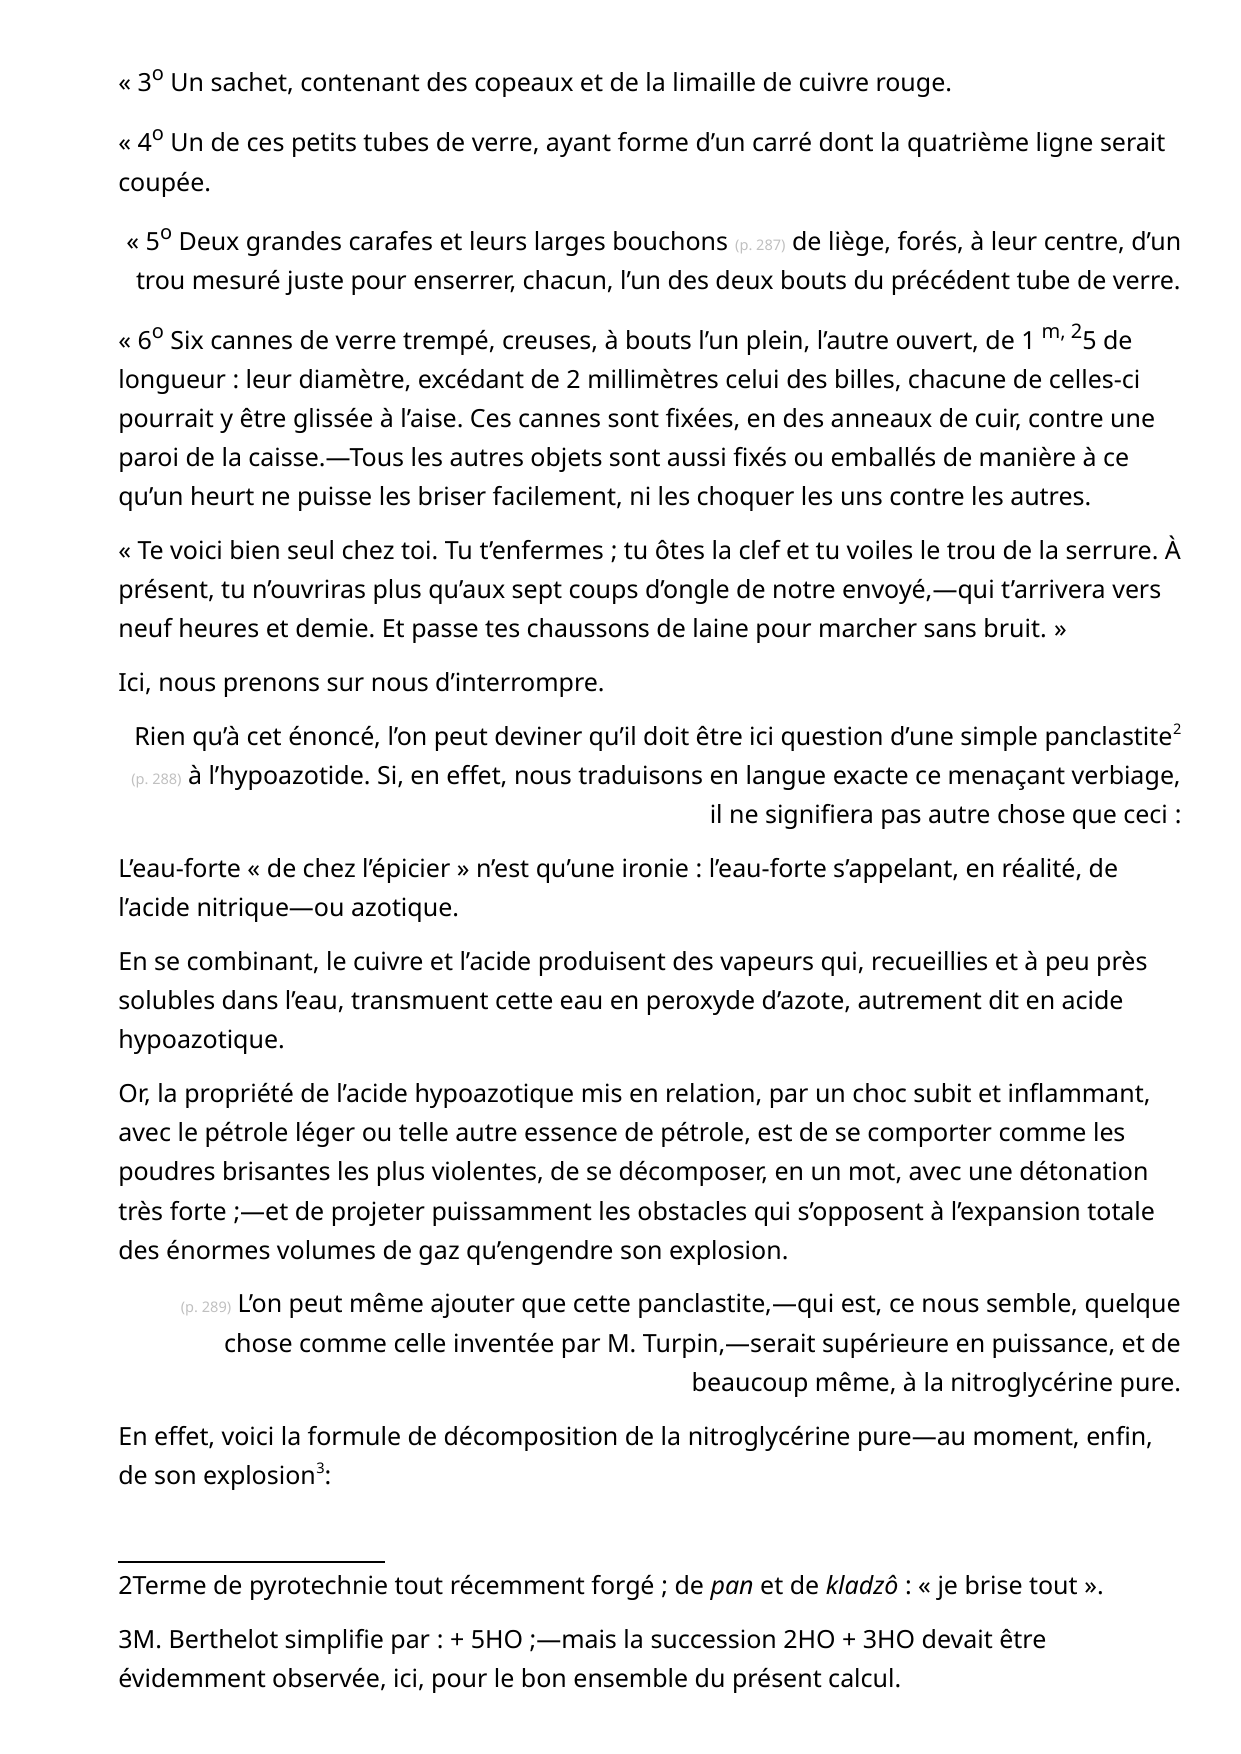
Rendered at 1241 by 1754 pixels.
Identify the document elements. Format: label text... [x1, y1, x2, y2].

text « Te voici bien seul chez toi. Tu t’enfermes ; tu ôtes la clef et tu voiles le trou de la serrure. À présent, tu n’ouvriras plus qu’aux sept coups d’ongle de notre envoyé,—qui t’arrivera vers neuf heures et demie. Et passe tes chaussons de laine pour marcher sans bruit. » [118, 533, 1181, 645]
text M. Berthelot simplifie par : + 5HO ;—mais la succession 2HO + 3HO devait être évidemment observée, ici, pour le bon ensemble du présent calcul. [118, 1622, 1181, 1695]
text Terme de pyrotechnie tout récemment forgé ; de pan et de kladzô : « je brise tout ». [118, 1568, 1181, 1602]
text « 4o Un de ces petits tubes de verre, ayant forme d’un carré dont la quatrième ligne serait coupée. [118, 119, 1181, 198]
text En se combinant, le cuivre et l’acide produisent des vapeurs qui, recueillies et à peu près solubles dans l’eau, transmuent cette eau en peroxyde d’azote, autrement dit en acide hypoazotique. [118, 944, 1181, 1056]
text « 3o Un sachet, contenant des copeaux et de la limaille de cuivre rouge. [118, 59, 1181, 99]
text En effet, voici la formule de décomposition de la nitroglycérine pure—au moment, enfin, de son explosion: [118, 1418, 1181, 1491]
text L’eau-forte « de chez l’épicier » n’est qu’une ironie : l’eau-forte s’appelant, en réalité, de l’acide nitrique—ou azotique. [118, 851, 1181, 924]
text « 6o Six cannes de verre trempé, creuses, à bouts l’un plein, l’autre ouvert, de 1 m, 25 de longueur : leur diamètre, excédant de 2 millimètres celui des billes, chacune de celles-ci pourrait y être glissée à l’aise. Ces cannes sont fixées, en des anneaux de cuir, contre une paroi de la caisse.—Tous les autres objets sont aussi fixés ou emballés de manière à ce qu’un heurt ne puisse les briser facilement, ni les choquer les uns contre les autres. [118, 317, 1181, 513]
text (p. 289) L’on peut même ajouter que cette panclastite,—qui est, ce nous semble, quelque chose comme celle inventée par M. Turpin,—serait supérieure en puissance, et de beaucoup même, à la nitroglycérine pure. [118, 1286, 1181, 1398]
text « 5o Deux grandes carafes et leurs larges bouchons (p. 287) de liège, forés, à leur centre, d’un trou mesuré juste pour enserrer, chacun, l’un des deux bouts du précédent tube de verre. [118, 218, 1181, 297]
text Ici, nous prenons sur nous d’interrompre. [118, 665, 1181, 699]
text Or, la propriété de l’acide hypoazotique mis en relation, par un choc subit et inflammant, avec le pétrole léger ou telle autre essence de pétrole, est de se comporter comme les poudres brisantes les plus violentes, de se décomposer, en un mot, avec une détonation très forte ;—et de projeter puissamment les obstacles qui s’opposent à l’expansion totale des énormes volumes de gaz qu’engendre son explosion. [118, 1076, 1181, 1266]
text Rien qu’à cet énoncé, l’on peut deviner qu’il doit être ici question d’une simple panclastite (p. 288) à l’hypoazotide. Si, en effet, nous traduisons en langue exacte ce menaçant verbiage, il ne signifiera pas autre chose que ceci : [118, 719, 1181, 831]
